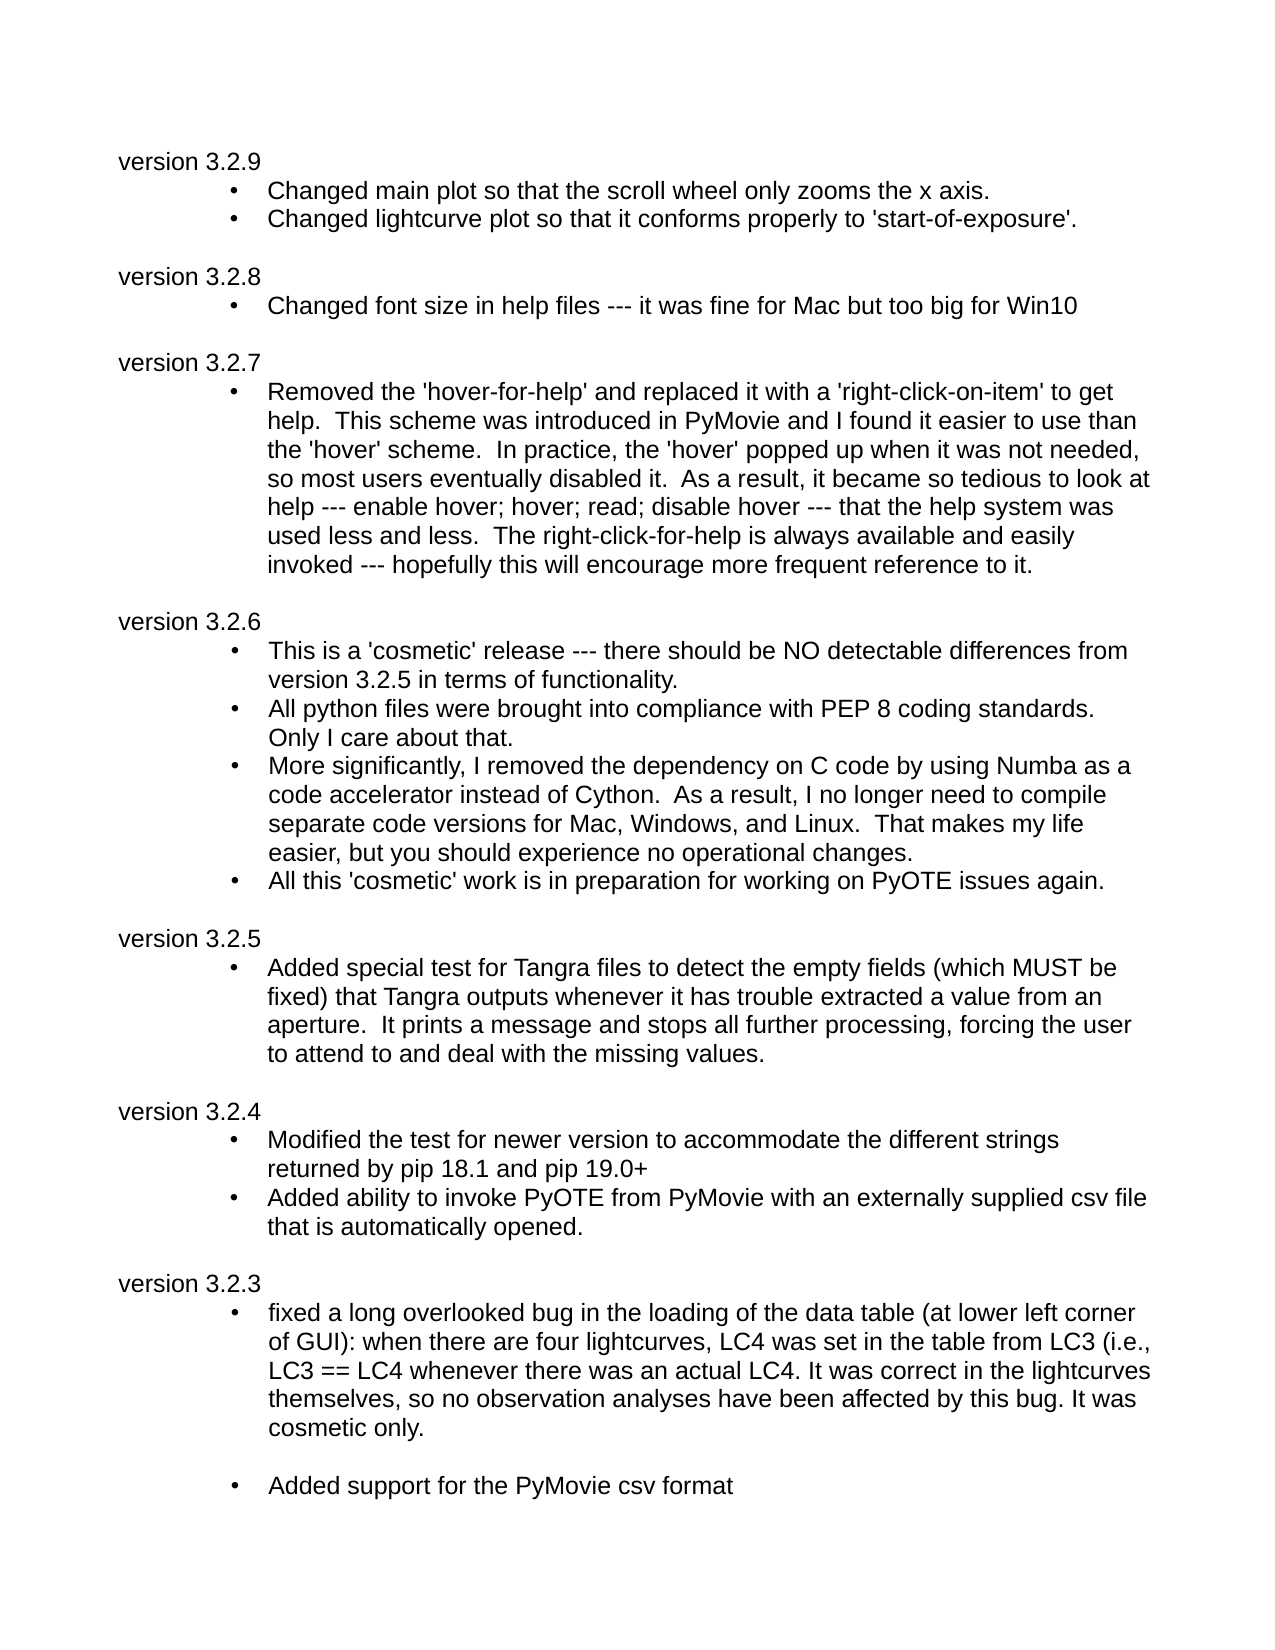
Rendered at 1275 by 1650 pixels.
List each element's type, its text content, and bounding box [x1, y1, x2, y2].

list [229, 118, 1157, 147]
list Changed main plot so that the scroll wheel only zooms the x axis. [229, 176, 1157, 204]
list Removed the 'hover-for-help' and replaced it with a 'right-click-on-item' to get help. This scheme was introduced in PyMovie and I found it easier to use than the 'hover' scheme. In practice, the 'hover' popped up when it was not needed, so most users eventually disabled it. As a result, it became so tedious to look at help --- enable hover; hover; read; disable hover --- that the help system was used less and less. The right-click-for-help is always available and easily invoked --- hopefully this will encourage more frequent reference to it. [229, 377, 1157, 607]
list More significantly, I removed the dependency on C code by using Numba as a code accelerator instead of Cython. As a result, I no longer need to compile separate code versions for Mac, Windows, and Linux. That makes my life easier, but you should experience no operational changes. [231, 751, 1157, 866]
list All this 'cosmetic' work is in preparation for working on PyOTE issues again. [231, 866, 1157, 924]
list Changed lightcurve plot so that it conforms properly to 'start-of-exposure'. [229, 204, 1157, 262]
list Added ability to invoke PyOTE from PyMovie with an externally supplied csv file that is automatically opened. [229, 1183, 1157, 1269]
text version 3.2.9 [118, 147, 1157, 176]
list All python files were brought into compliance with PEP 8 coding standards. Only I care about that. [231, 694, 1157, 751]
text version 3.2.8 [118, 262, 1157, 291]
text version 3.2.7 [118, 348, 1157, 377]
text version 3.2.6 [118, 607, 1157, 636]
list Modified the test for newer version to accommodate the different strings returned by pip 18.1 and pip 19.0+ [229, 1125, 1157, 1183]
text version 3.2.4 [118, 1097, 1157, 1125]
list This is a 'cosmetic' release --- there should be NO detectable differences from version 3.2.5 in terms of functionality. [231, 636, 1157, 694]
list Added support for the PyMovie csv format [231, 1471, 1157, 1528]
list Changed font size in help files --- it was fine for Mac but too big for Win10 [229, 291, 1157, 348]
list fixed a long overlooked bug in the loading of the data table (at lower left corner of GUI): when there are four lightcurves, LC4 was set in the table from LC3 (i.e., LC3 == LC4 whenever there was an actual LC4. It was correct in the lightcurves themselves, so no observation analyses have been affected by this bug. It was cosmetic only. [231, 1298, 1157, 1471]
list Added special test for Tangra files to detect the empty fields (which MUST be fixed) that Tangra outputs whenever it has trouble extracted a value from an aperture. It prints a message and stops all further processing, forcing the user to attend to and deal with the missing values. [229, 953, 1157, 1097]
text version 3.2.5 [118, 924, 1157, 953]
text version 3.2.3 [118, 1269, 1157, 1298]
